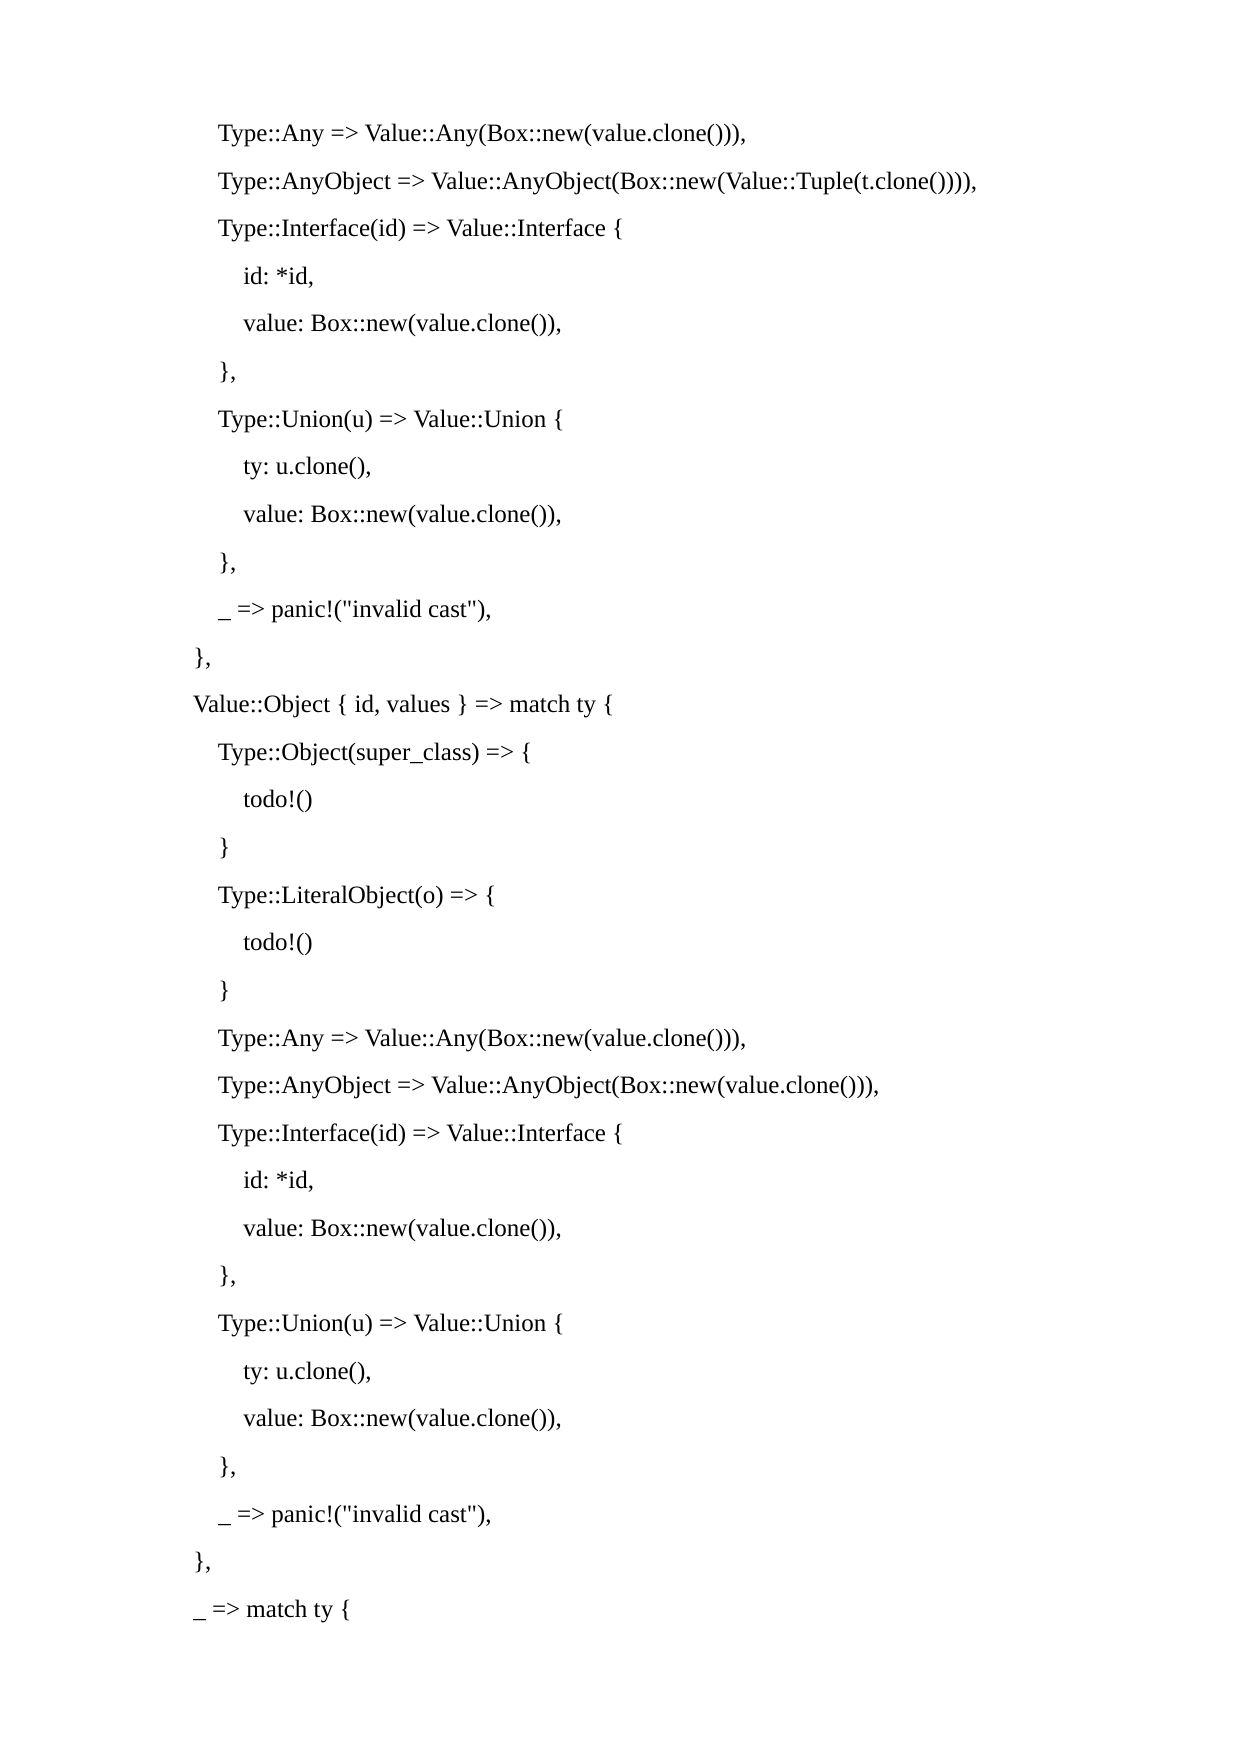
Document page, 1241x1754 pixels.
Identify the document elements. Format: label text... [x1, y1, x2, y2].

text }, [118, 642, 1122, 671]
text Type::Interface(id) => Value::Interface { [118, 213, 1122, 242]
text }, [118, 547, 1122, 575]
text ty: u.clone(), [118, 451, 1122, 480]
text id: *id, [118, 1165, 1122, 1194]
text Type::Union(u) => Value::Union { [118, 1308, 1122, 1337]
text Type::Any => Value::Any(Box::new(value.clone())), [118, 1023, 1122, 1051]
text _ => panic!("invalid cast"), [118, 1499, 1122, 1527]
text Type::AnyObject => Value::AnyObject(Box::new(value.clone())), [118, 1070, 1122, 1099]
text Value::Object { id, values } => match ty { [118, 689, 1122, 718]
text value: Box::new(value.clone()), [118, 1403, 1122, 1432]
text Type::Any => Value::Any(Box::new(value.clone())), [118, 118, 1122, 147]
text }, [118, 1261, 1122, 1289]
text value: Box::new(value.clone()), [118, 1213, 1122, 1242]
text }, [118, 1451, 1122, 1480]
text value: Box::new(value.clone()), [118, 308, 1122, 337]
text Type::AnyObject => Value::AnyObject(Box::new(Value::Tuple(t.clone()))), [118, 166, 1122, 194]
text id: *id, [118, 261, 1122, 290]
text } [118, 832, 1122, 861]
text Type::Interface(id) => Value::Interface { [118, 1118, 1122, 1147]
text todo!() [118, 784, 1122, 813]
text Type::LiteralObject(o) => { [118, 880, 1122, 908]
text ty: u.clone(), [118, 1356, 1122, 1384]
text }, [118, 1546, 1122, 1575]
text Type::Union(u) => Value::Union { [118, 404, 1122, 432]
text todo!() [118, 927, 1122, 956]
text _ => match ty { [118, 1594, 1122, 1623]
text value: Box::new(value.clone()), [118, 499, 1122, 528]
text }, [118, 356, 1122, 385]
text _ => panic!("invalid cast"), [118, 594, 1122, 623]
text } [118, 975, 1122, 1004]
text Type::Object(super_class) => { [118, 737, 1122, 766]
